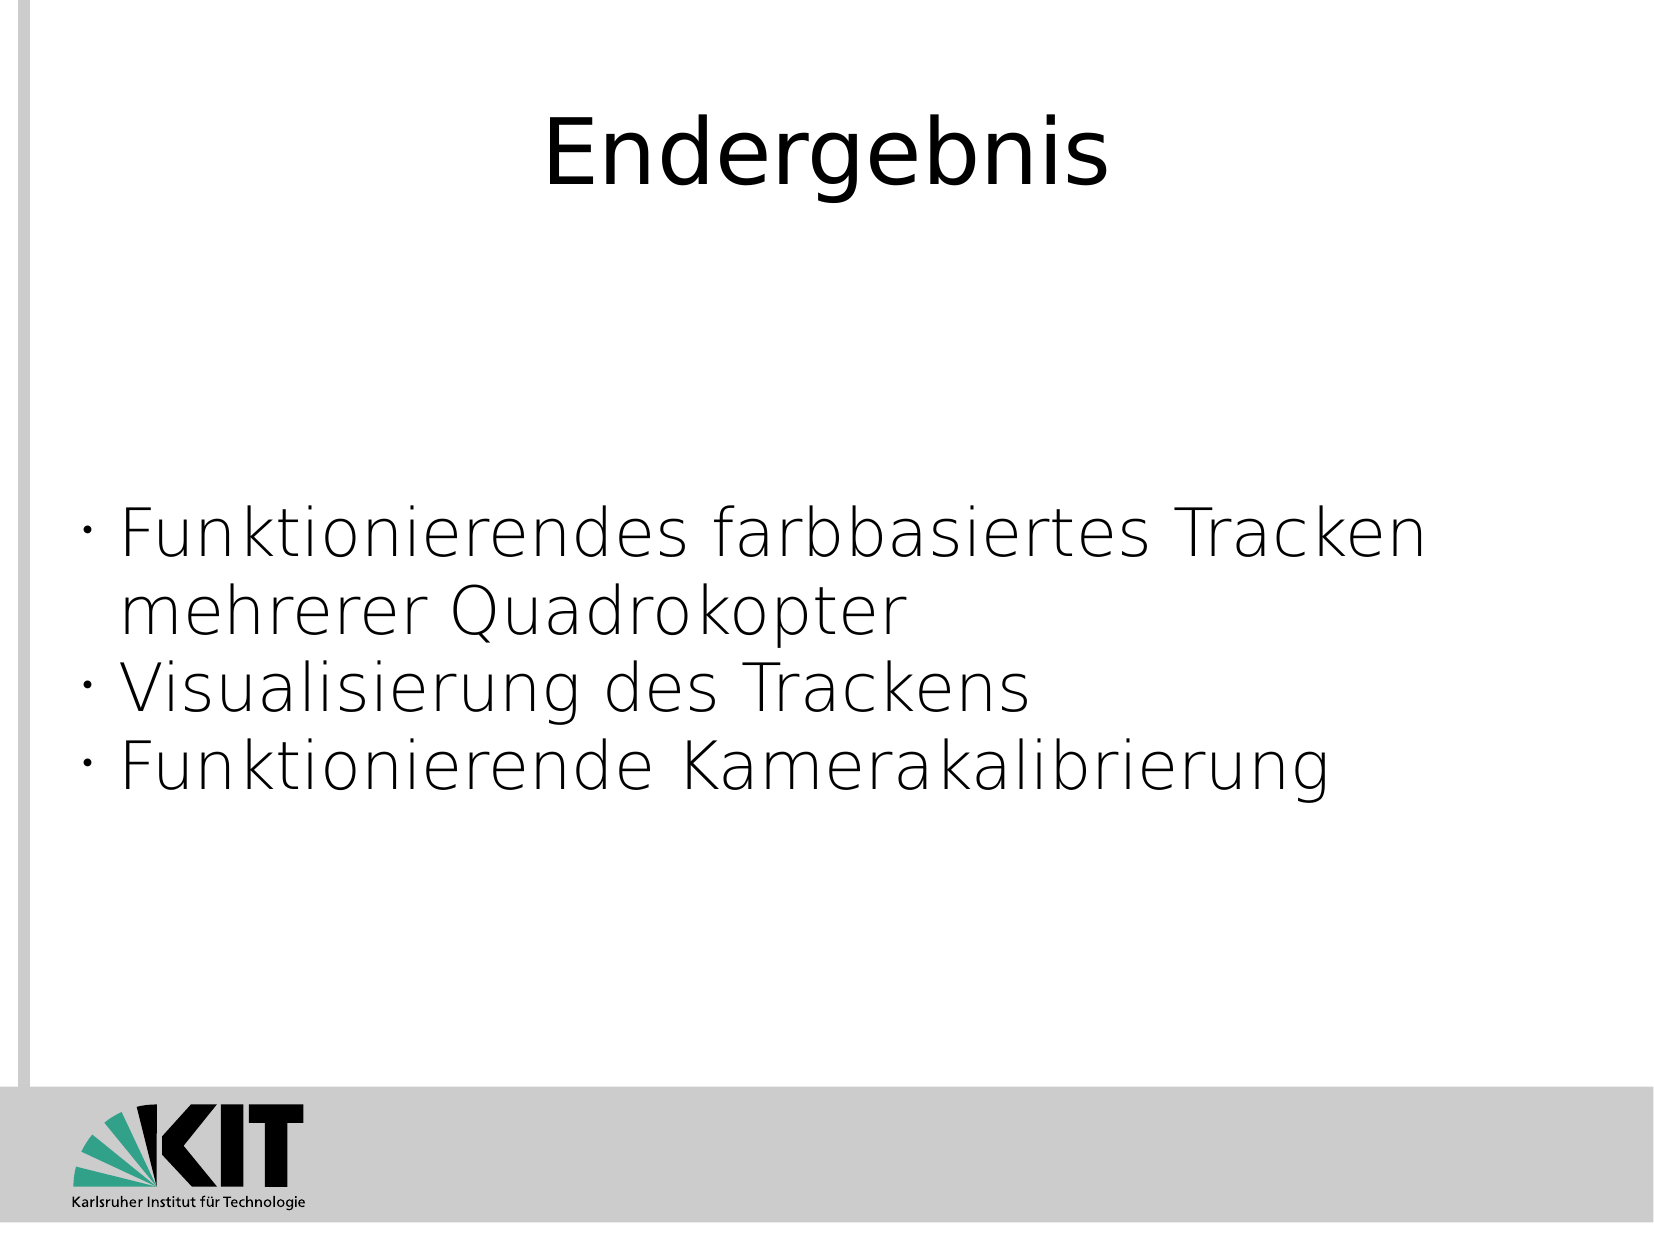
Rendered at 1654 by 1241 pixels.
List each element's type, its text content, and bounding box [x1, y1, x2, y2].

subtitle Funktionierendes farbbasiertes Tracken mehrerer Quadrokopter Visualisierung des Trackens Funktionierende Kamerakalibrierung [82, 290, 1571, 1010]
picture [70, 1098, 308, 1217]
title Endergebnis [82, 49, 1571, 257]
text_box [0, 1086, 1654, 1223]
